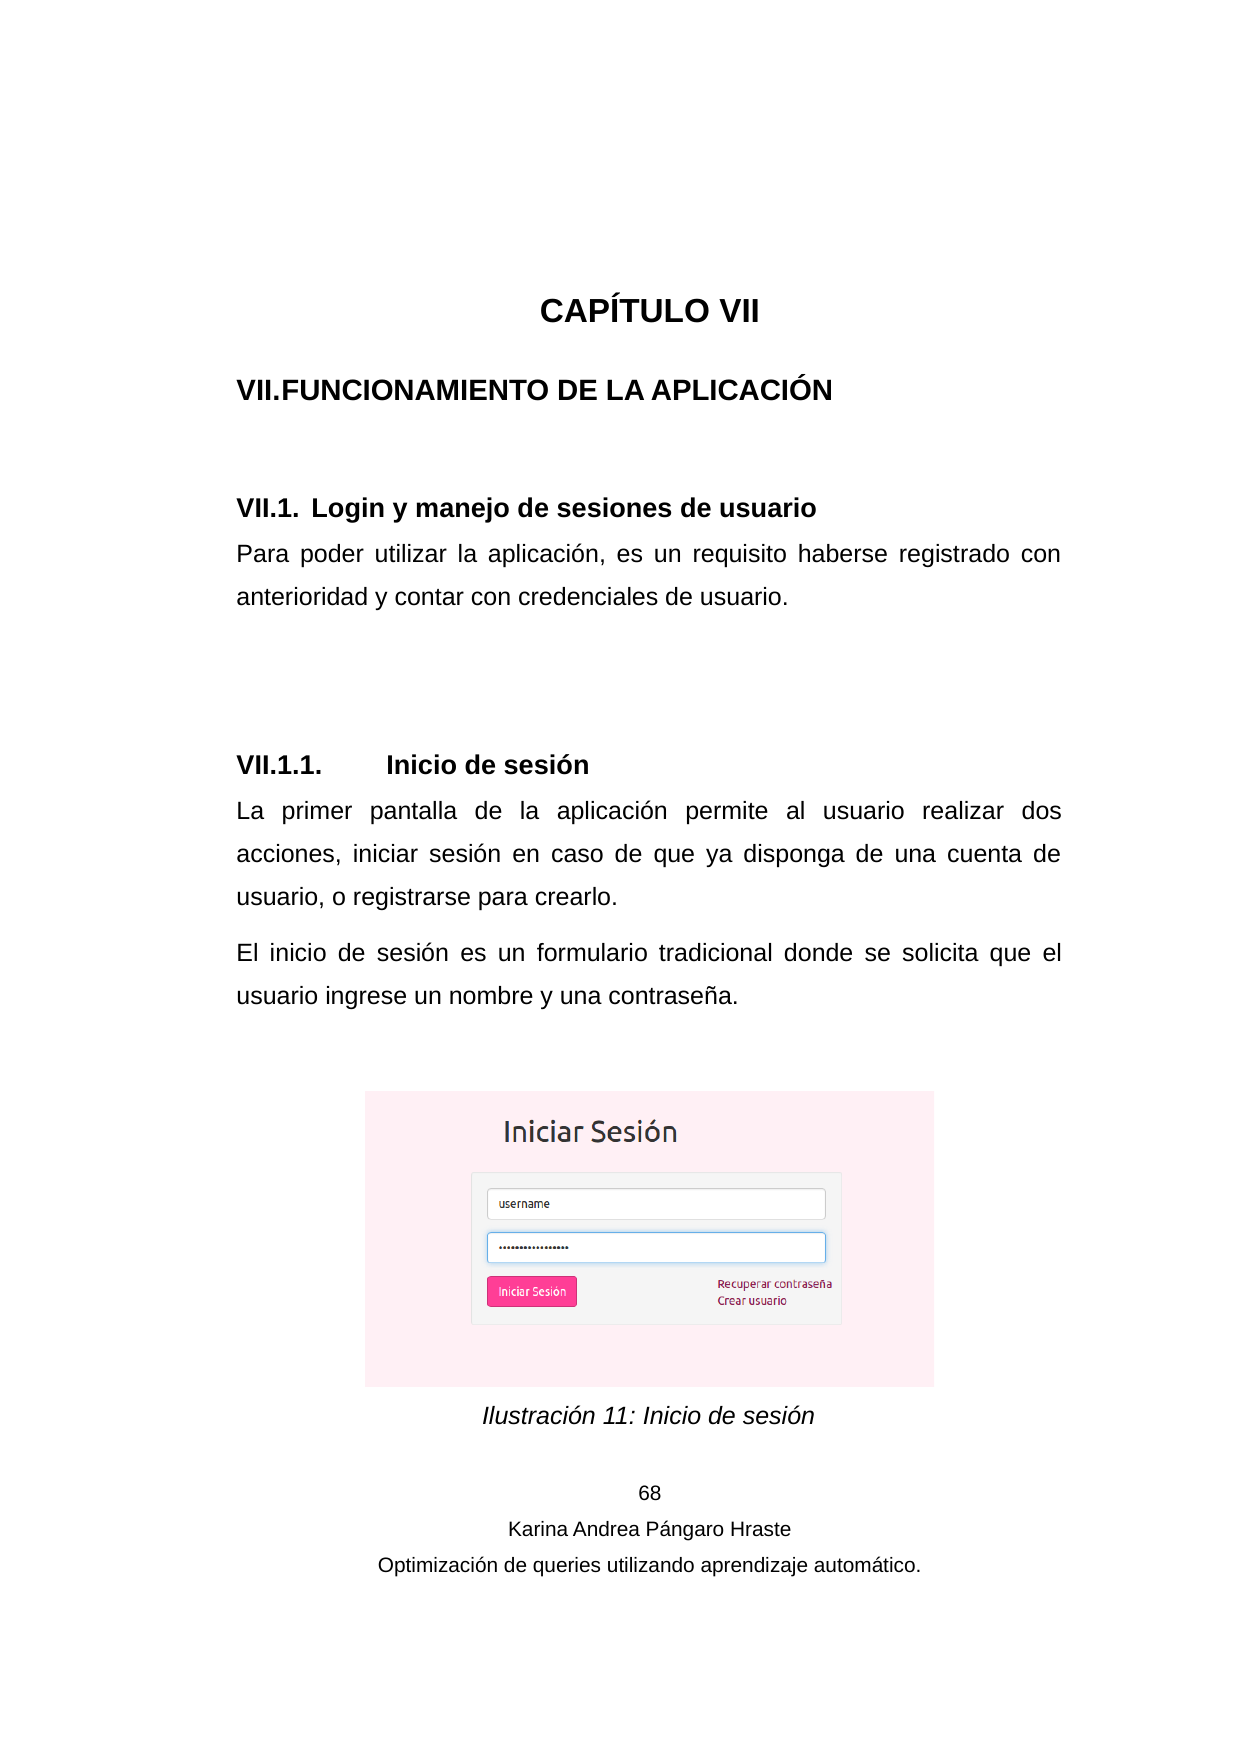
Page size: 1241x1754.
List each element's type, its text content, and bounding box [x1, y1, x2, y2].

picture [365, 1091, 935, 1387]
text La primer pantalla de la aplicación permite al usuario realizar dos acciones, iniciar sesión en caso de que ya disponga de una cuenta de usuario, o registrarse para crearlo. [236, 796, 1063, 911]
subtitle FUNCIONAMIENTO DE LA APLICACIÓN [236, 373, 1063, 407]
subtitle Inicio de sesión [236, 749, 1063, 780]
text Para poder utilizar la aplicación, es un requisito haberse registrado con anterioridad y contar con credenciales de usuario. [236, 539, 1063, 611]
text Ilustración 11: Inicio de sesión [236, 1387, 1063, 1429]
subtitle CAPÍTULO VII [236, 291, 1063, 329]
text El inicio de sesión es un formulario tradicional donde se solicita que el usuario ingrese un nombre y una contraseña. [236, 937, 1063, 1009]
subtitle Login y manejo de sesiones de usuario [236, 492, 1063, 523]
